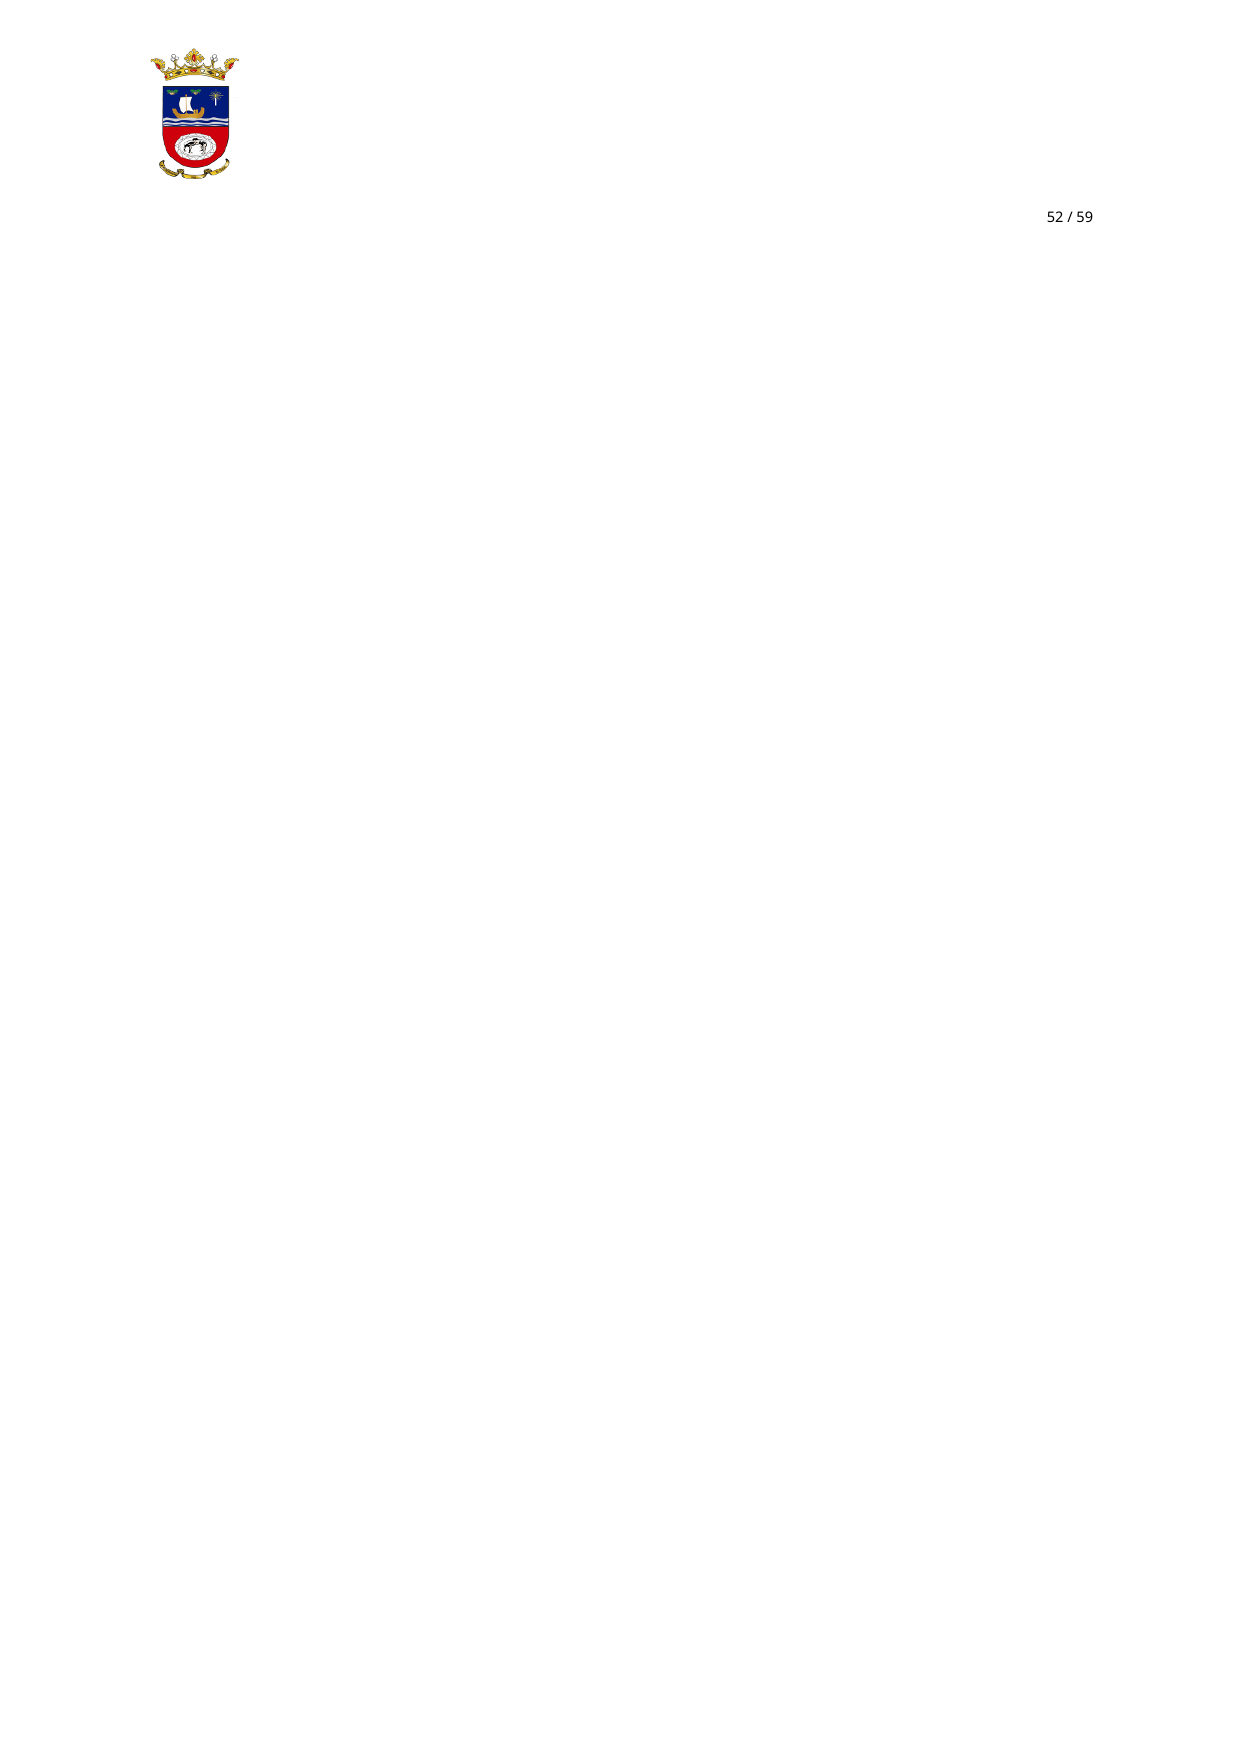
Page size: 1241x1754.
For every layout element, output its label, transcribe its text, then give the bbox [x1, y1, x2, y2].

text 52 / 59 [135, 207, 1093, 227]
